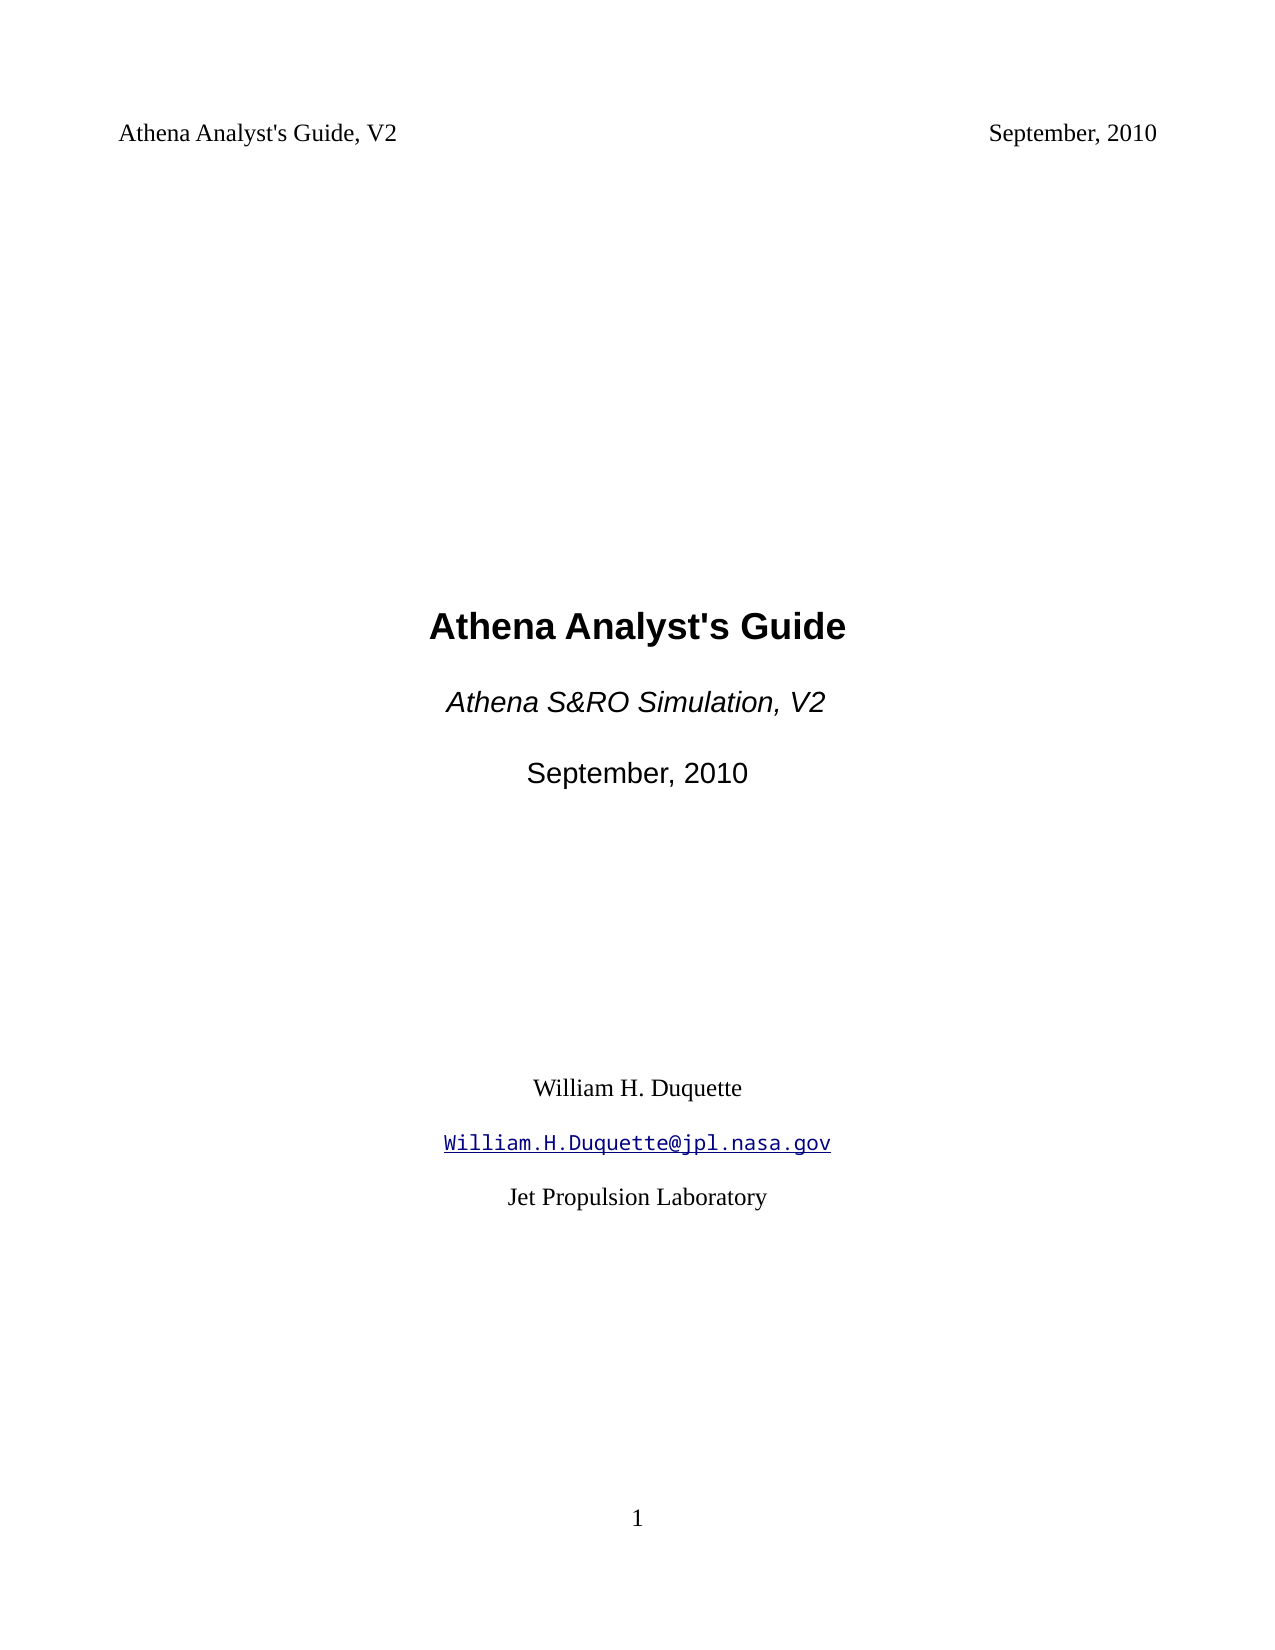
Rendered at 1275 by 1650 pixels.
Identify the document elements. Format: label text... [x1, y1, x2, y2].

title Athena Analyst's Guide [118, 604, 1157, 648]
subtitle September, 2010 [118, 756, 1157, 790]
subtitle Athena S&RO Simulation, V2 [118, 685, 1157, 719]
text William H. Duquette [118, 1073, 1157, 1102]
text Jet Propulsion Laboratory [118, 1182, 1157, 1211]
text William.H.Duquette@jpl.nasa.gov [118, 1128, 1157, 1156]
